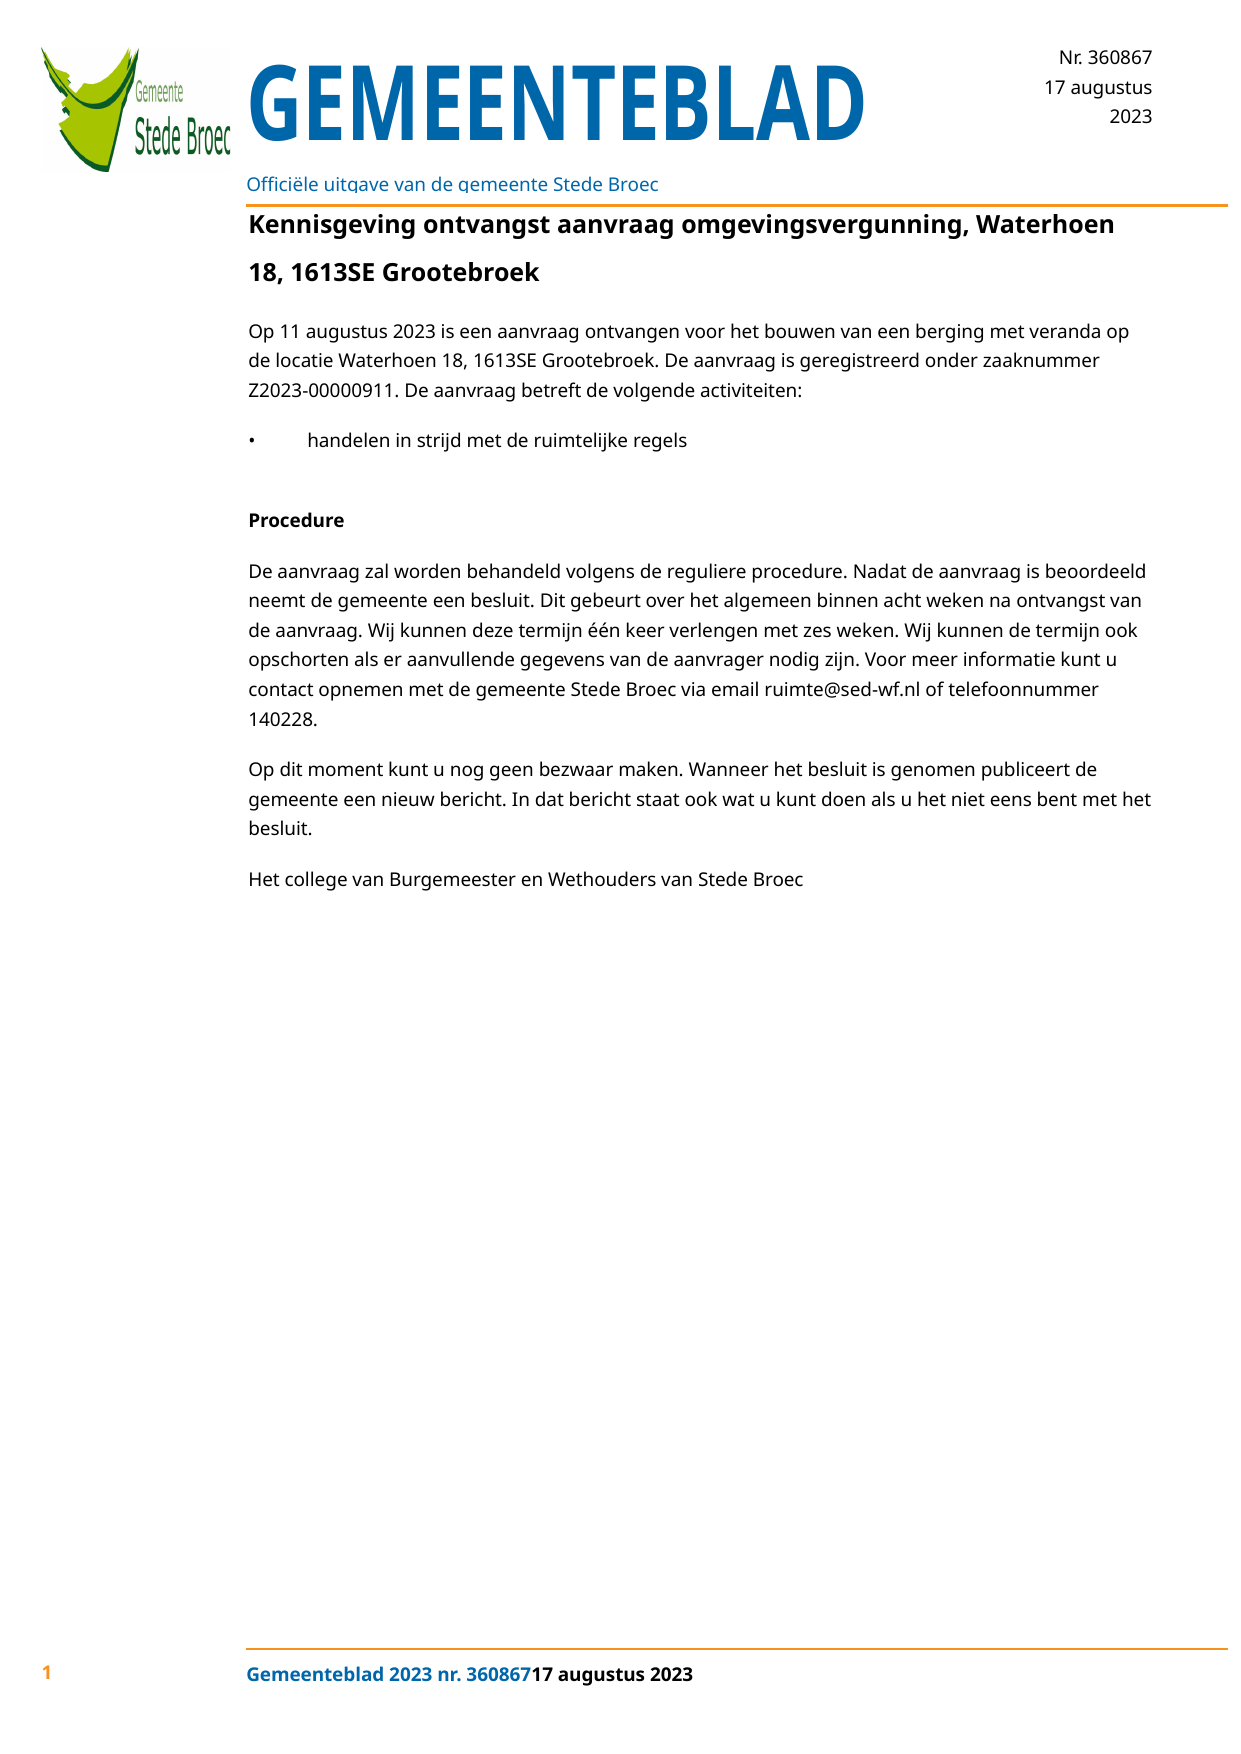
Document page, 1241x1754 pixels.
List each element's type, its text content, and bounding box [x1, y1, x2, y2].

text Procedure [248, 507, 1152, 533]
text Het college van Burgemeester en Wethouders van Stede Broec [248, 866, 1152, 892]
text Op dit moment kunt u nog geen bezwaar maken. Wanneer het besluit is genomen publiceert de gemeente een nieuw bericht. In dat bericht staat ook wat u kunt doen als u het niet eens bent met het besluit. [248, 756, 1152, 841]
text Kennisgeving ontvangst aanvraag omgevingsvergunning, Waterhoen 18, 1613SE Grootebroek [248, 207, 1152, 288]
picture [41, 47, 231, 172]
list handelen in strijd met de ruimtelijke regels [248, 427, 1152, 453]
text Op 11 augustus 2023 is een aanvraag ontvangen voor het bouwen van een berging met veranda op de locatie Waterhoen 18, 1613SE Grootebroek. De aanvraag is geregistreerd onder zaaknummer Z2023-00000911. De aanvraag betreft de volgende activiteiten: [248, 318, 1152, 403]
text De aanvraag zal worden behandeld volgens de reguliere procedure. Nadat de aanvraag is beoordeeld neemt de gemeente een besluit. Dit gebeurt over het algemeen binnen acht weken na ontvangst van de aanvraag. Wij kunnen deze termijn één keer verlengen met zes weken. Wij kunnen de termijn ook opschorten als er aanvullende gegevens van de aanvrager nodig zijn. Voor meer informatie kunt u contact opnemen met de gemeente Stede Broec via email ruimte@sed-wf.nl of telefoonnummer 140228. [248, 558, 1152, 732]
